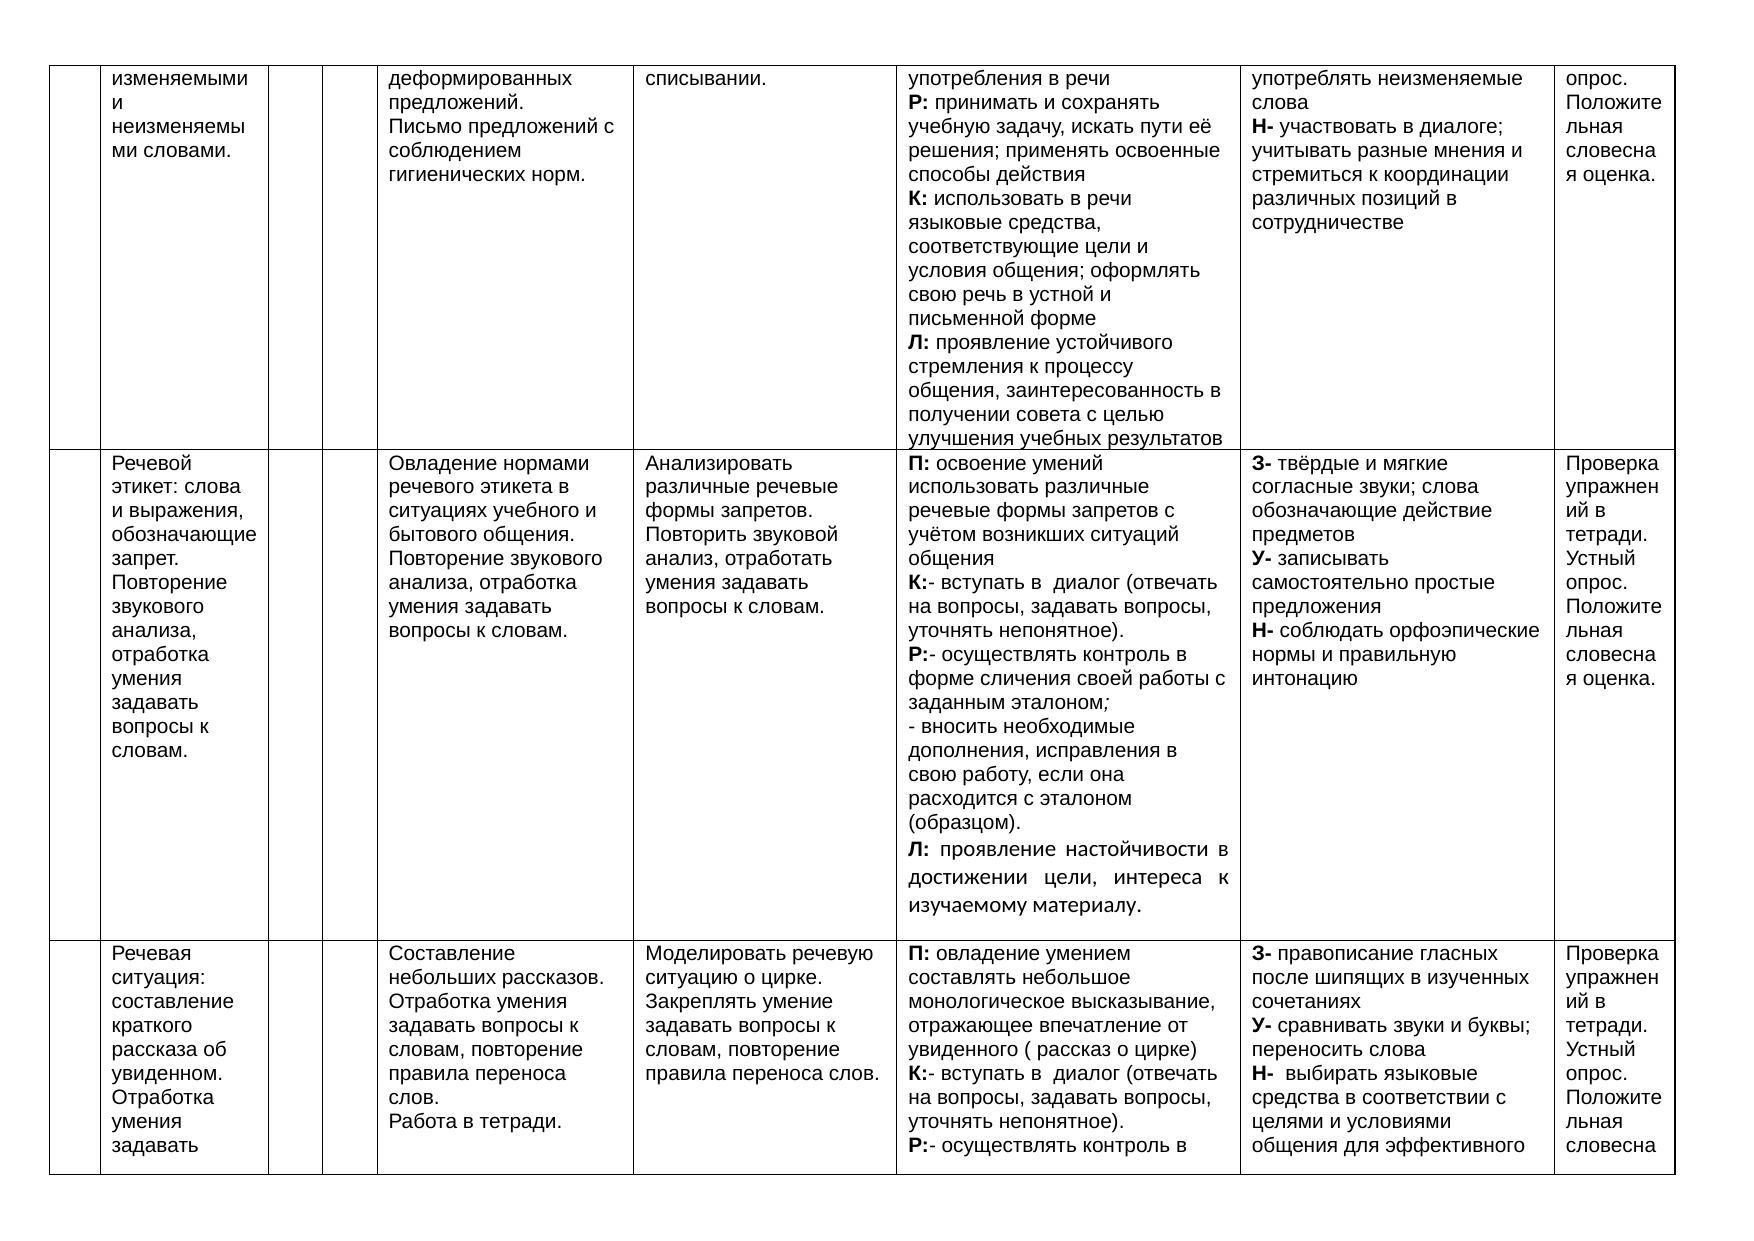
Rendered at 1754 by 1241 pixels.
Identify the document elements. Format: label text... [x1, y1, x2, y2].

table_cell Проверка упражнений в тетради. Устный опрос. Положительная словесна [1555, 941, 1674, 1174]
table_cell употреблять неизменяемые слова Н- участвовать в диалоге; учитывать разные мнения и стремиться к координации различных позиций в сотрудничестве [1241, 66, 1554, 449]
table_cell З- правописание гласных после шипящих в изученных сочетаниях У- сравнивать звуки и буквы; переносить слова Н- выбирать языковые средства в соответствии с целями и условиями общения для эффективного [1241, 941, 1554, 1174]
table_cell Составление небольших рассказов. Отработка умения задавать вопросы к словам, повторение правила переноса слов. Работа в тетради. [378, 941, 633, 1174]
table_cell [323, 941, 377, 1174]
table_cell [50, 941, 100, 1174]
table_cell [50, 66, 100, 449]
table_cell [269, 450, 322, 940]
table_cell Речевая ситуация: составление краткого рассказа об увиденном. Отработка умения задавать [101, 941, 268, 1174]
table_cell изменяемыми и неизменяемыми словами. [101, 66, 268, 449]
table_cell опрос. Положительная словесная оценка. [1555, 66, 1674, 449]
table_cell Анализировать различные речевые формы запретов. Повторить звуковой анализ, отработать умения задавать вопросы к словам. [634, 450, 896, 940]
table_cell Проверка упражнений в тетради. Устный опрос. Положительная словесная оценка. [1555, 450, 1674, 940]
table_cell З- твёрдые и мягкие согласные звуки; слова обозначающие действие предметов У- записывать самостоятельно простые предложения Н- соблюдать орфоэпические нормы и правильную интонацию [1241, 450, 1554, 940]
table_cell списывании. [634, 66, 896, 449]
table_cell [323, 450, 377, 940]
table_cell [50, 450, 100, 940]
table_cell употребления в речи Р: принимать и сохранять учебную задачу, искать пути её решения; применять освоенные способы действия К: использовать в речи языковые средства, соответствующие цели и условия общения; оформлять свою речь в устной и письменной форме Л: проявление устойчивого стремления к процессу общения, заинтересованность в получении совета с целью улучшения учебных результатов [897, 66, 1240, 449]
table_cell П: освоение умений использовать различные речевые формы запретов с учётом возникших ситуаций общения К:- вступать в диалог (отвечать на вопросы, задавать вопросы, уточнять непонятное). Р:- осуществлять контроль в форме сличения своей работы с заданным эталоном; - вносить необходимые дополнения, исправления в свою работу, если она расходится с эталоном (образцом). Л: проявление настойчивости в достижении цели, интереса к изучаемому материалу. [897, 450, 1240, 940]
table_cell [269, 66, 322, 449]
table_cell Моделировать речевую ситуацию о цирке. Закреплять умение задавать вопросы к словам, повторение правила переноса слов. [634, 941, 896, 1174]
table_cell Овладение нормами речевого этикета в ситуациях учебного и бытового общения. Повторение звукового анализа, отработка умения задавать вопросы к словам. [378, 450, 633, 940]
table_cell Речевой этикет: слова и выражения, обозначающие запрет. Повторение звукового анализа, отработка умения задавать вопросы к словам. [101, 450, 268, 940]
table_cell деформированных предложений. Письмо предложений с соблюдением гигиенических норм. [378, 66, 633, 449]
table_cell П: овладение умением составлять небольшое монологическое высказывание, отражающее впечатление от увиденного ( рассказ о цирке) К:- вступать в диалог (отвечать на вопросы, задавать вопросы, уточнять непонятное). Р:- осуществлять контроль в [897, 941, 1240, 1174]
table_cell [323, 66, 377, 449]
table_cell [269, 941, 322, 1174]
